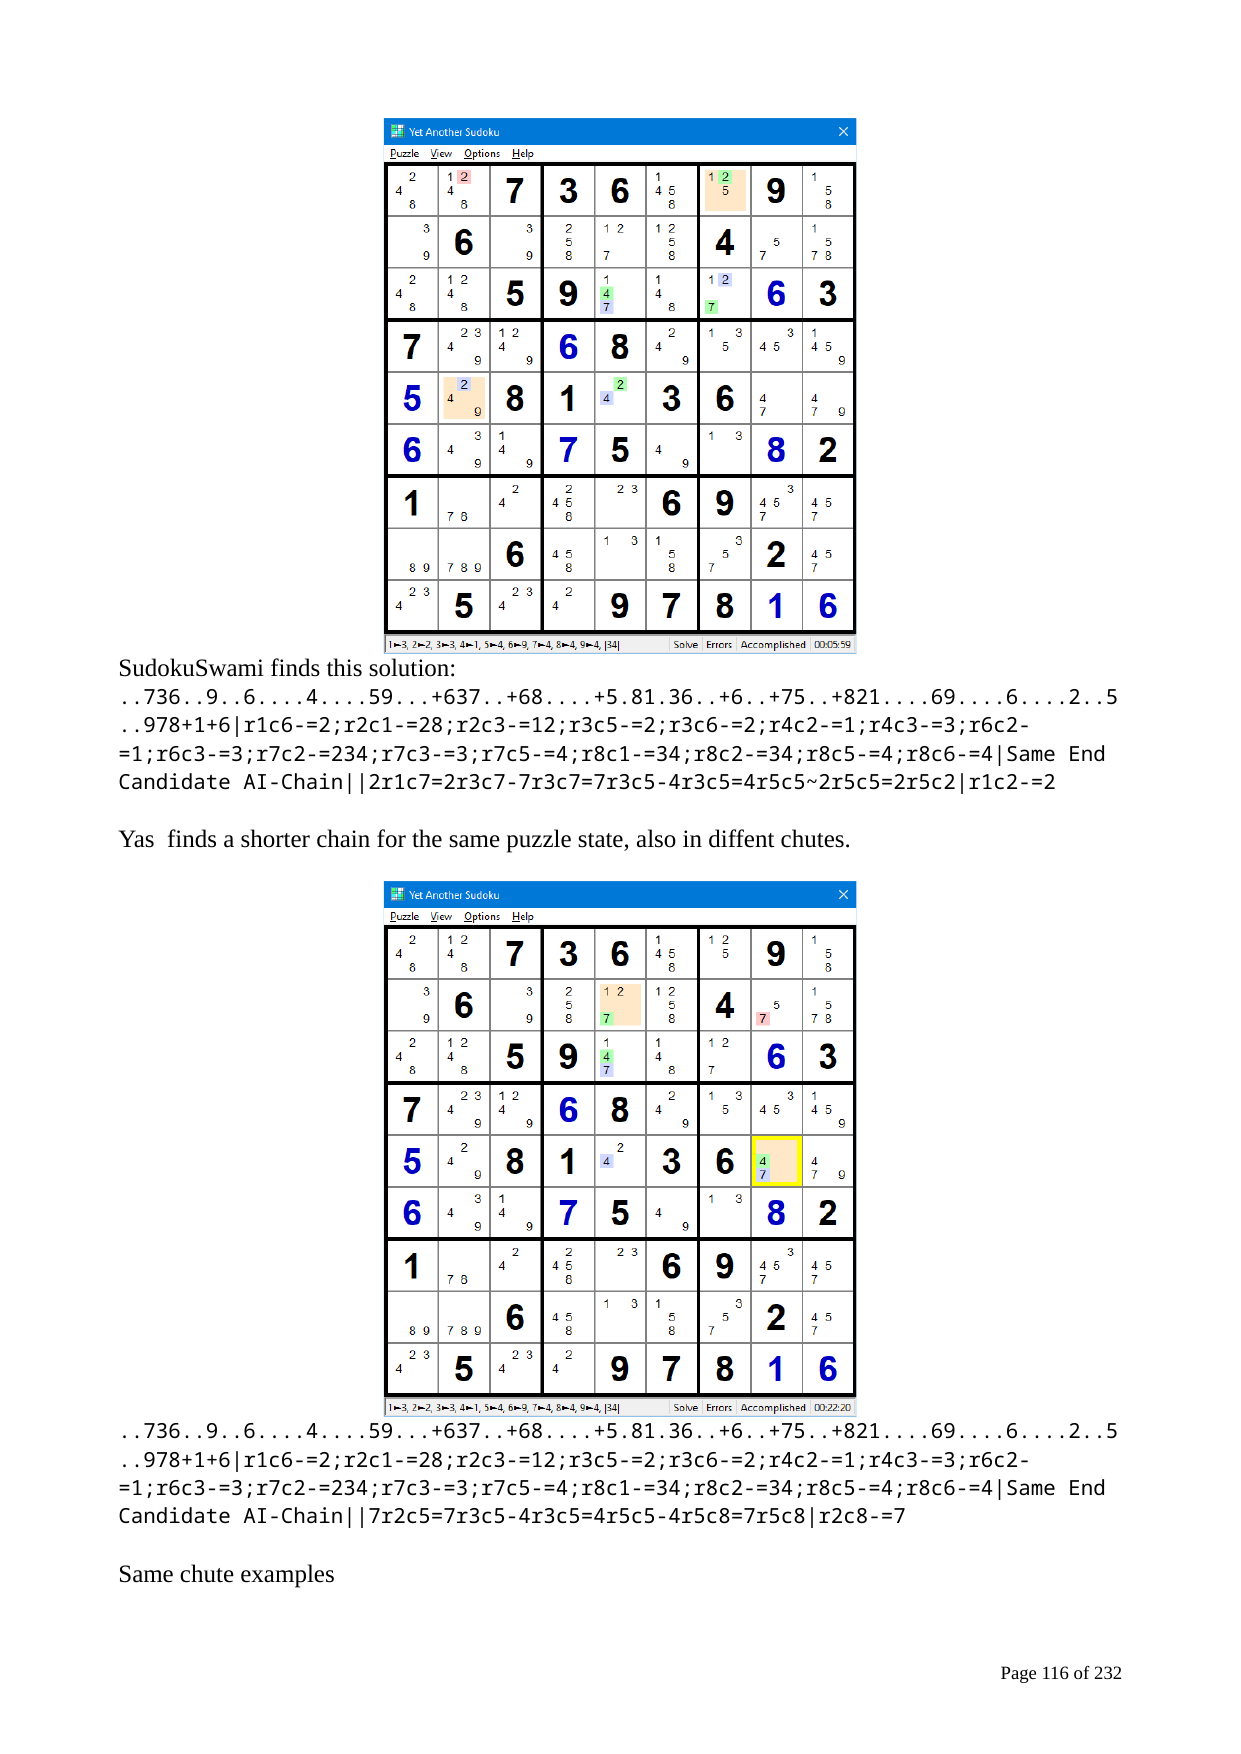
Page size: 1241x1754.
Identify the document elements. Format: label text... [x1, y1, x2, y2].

picture [383, 118, 857, 654]
text Same chute examples [118, 1559, 1122, 1588]
text SudokuSwami finds this solution: [118, 654, 1122, 682]
picture [383, 881, 857, 1417]
text ..736..9..6....4....59...+637..+68....+5.81.36..+6..+75..+821....69....6....2..5..978+1+6|r1c6-=2;r2c1-=28;r2c3-=12;r3c5-=2;r3c6-=2;r4c2-=1;r4c3-=3;r6c2-=1;r6c3-=3;r7c2-=234;r7c3-=3;r7c5-=4;r8c1-=34;r8c2-=34;r8c5-=4;r8c6-=4|Same End Candidate AI-Chain||2r1c7=2r3c7-7r3c7=7r3c5-4r3c5=4r5c5~2r5c5=2r5c2|r1c2-=2 [118, 682, 1122, 796]
text Yas finds a shorter chain for the same puzzle state, also in diffent chutes. [118, 824, 1122, 853]
text ..736..9..6....4....59...+637..+68....+5.81.36..+6..+75..+821....69....6....2..5..978+1+6|r1c6-=2;r2c1-=28;r2c3-=12;r3c5-=2;r3c6-=2;r4c2-=1;r4c3-=3;r6c2-=1;r6c3-=3;r7c2-=234;r7c3-=3;r7c5-=4;r8c1-=34;r8c2-=34;r8c5-=4;r8c6-=4|Same End Candidate AI-Chain||7r2c5=7r3c5-4r3c5=4r5c5-4r5c8=7r5c8|r2c8-=7 [118, 1417, 1122, 1530]
